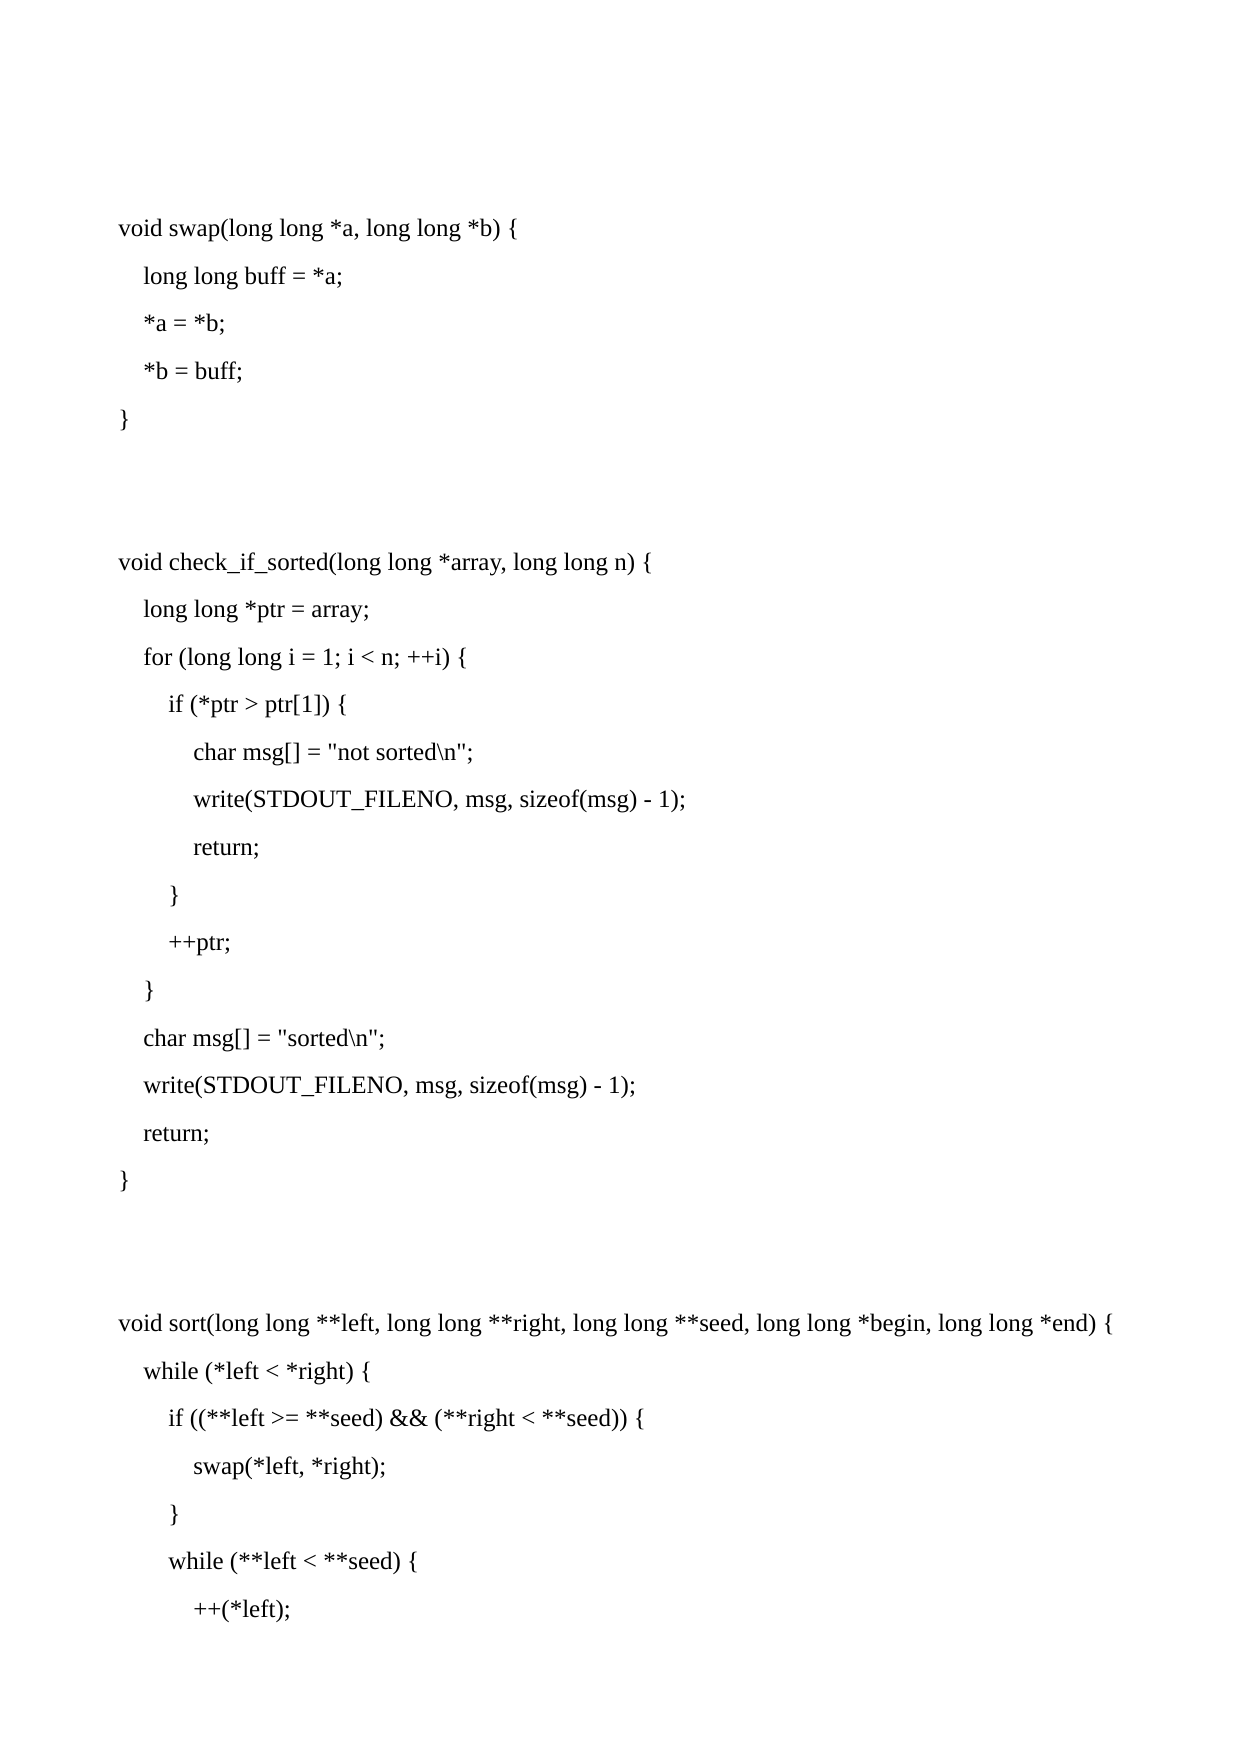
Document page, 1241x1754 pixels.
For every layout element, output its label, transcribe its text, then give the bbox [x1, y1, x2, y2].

text while (*left < *right) { [118, 1356, 1122, 1384]
text ++ptr; [118, 927, 1122, 956]
text } [118, 1499, 1122, 1527]
text for (long long i = 1; i < n; ++i) { [118, 642, 1122, 671]
text char msg[] = "sorted\n"; [118, 1023, 1122, 1051]
text write(STDOUT_FILENO, msg, sizeof(msg) - 1); [118, 784, 1122, 813]
text if (*ptr > ptr[1]) { [118, 689, 1122, 718]
text void swap(long long *a, long long *b) { [118, 213, 1122, 242]
text } [118, 975, 1122, 1004]
text } [118, 404, 1122, 432]
text swap(*left, *right); [118, 1451, 1122, 1480]
text } [118, 1165, 1122, 1194]
text return; [118, 1118, 1122, 1147]
text write(STDOUT_FILENO, msg, sizeof(msg) - 1); [118, 1070, 1122, 1099]
text *a = *b; [118, 308, 1122, 337]
text return; [118, 832, 1122, 861]
text long long *ptr = array; [118, 594, 1122, 623]
text *b = buff; [118, 356, 1122, 385]
text void check_if_sorted(long long *array, long long n) { [118, 547, 1122, 575]
text ++(*left); [118, 1594, 1122, 1623]
text void sort(long long **left, long long **right, long long **seed, long long *begin, long long *end) { [118, 1308, 1122, 1337]
text long long buff = *a; [118, 261, 1122, 290]
text } [118, 880, 1122, 908]
text char msg[] = "not sorted\n"; [118, 737, 1122, 766]
text while (**left < **seed) { [118, 1546, 1122, 1575]
text if ((**left >= **seed) && (**right < **seed)) { [118, 1403, 1122, 1432]
